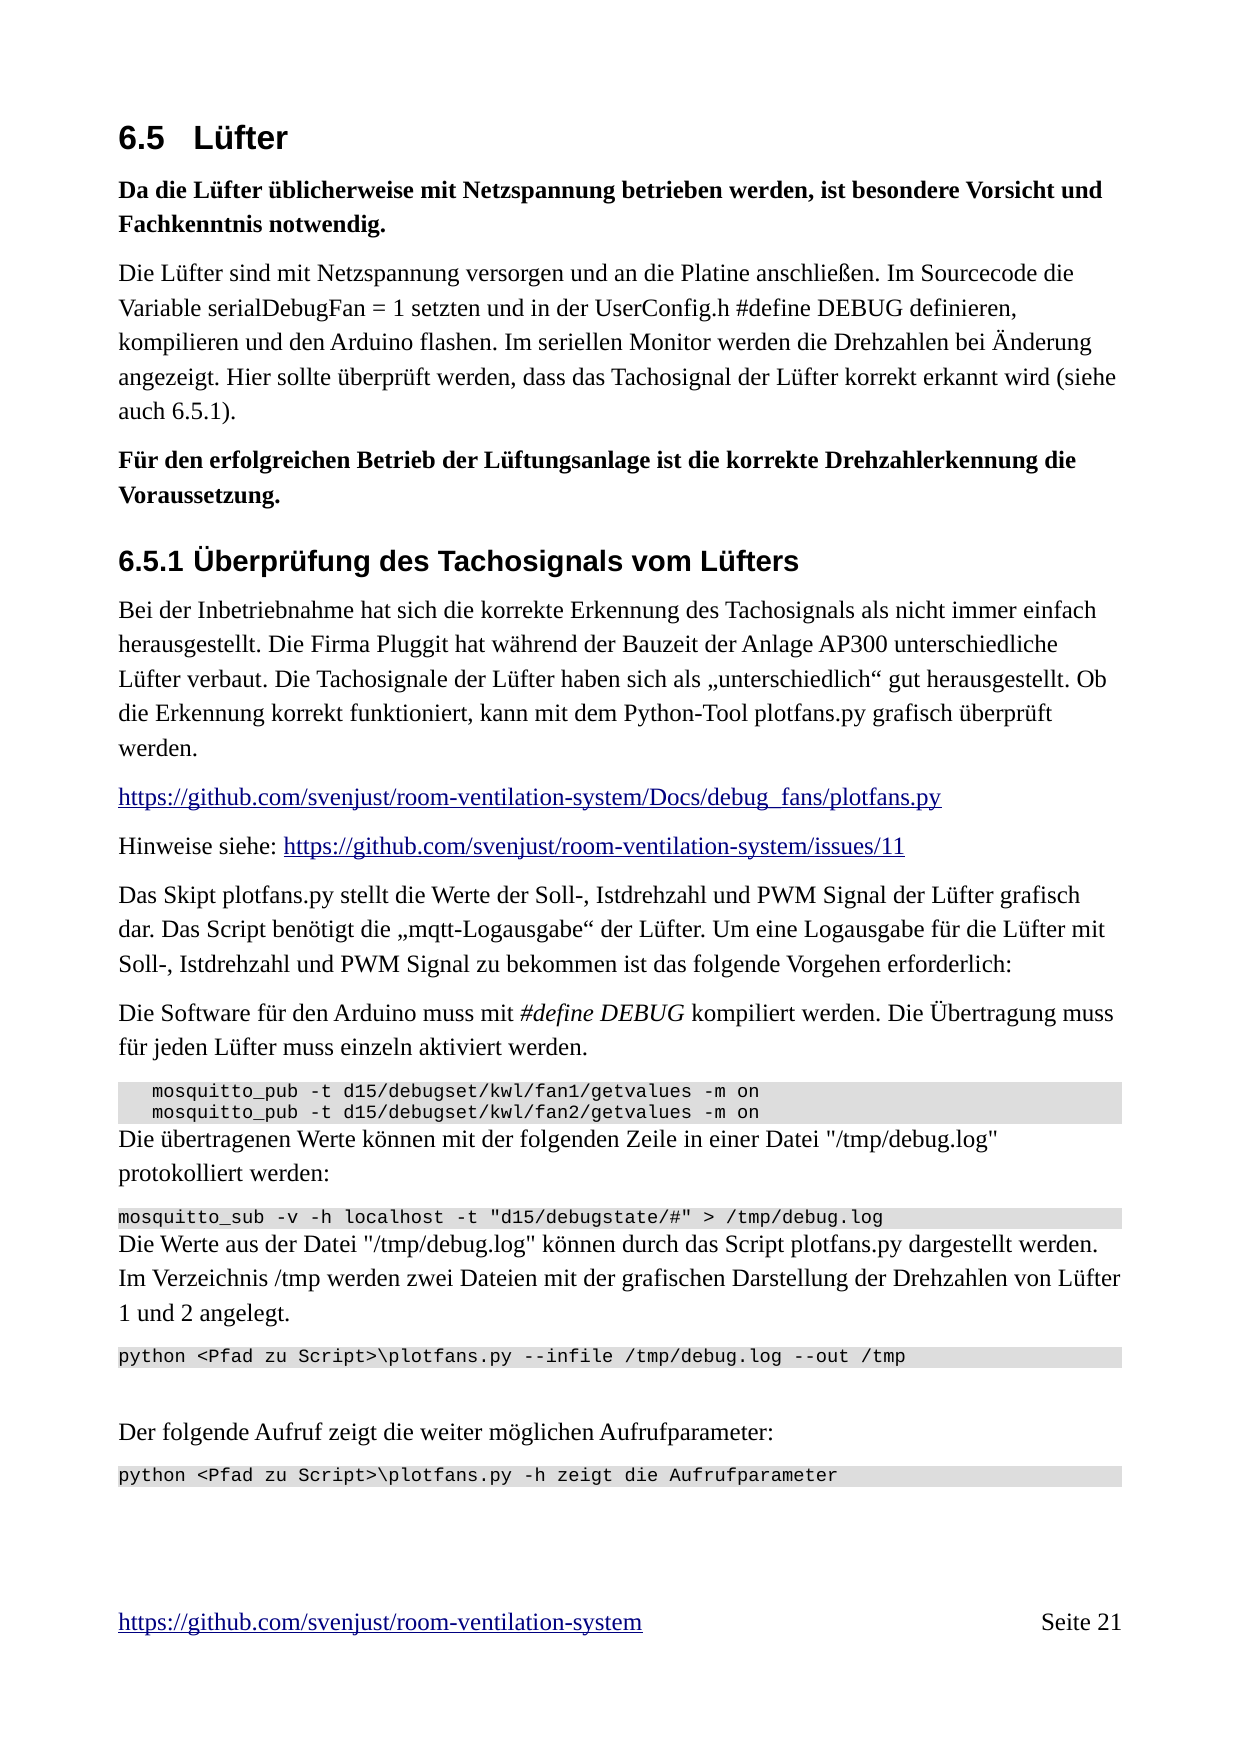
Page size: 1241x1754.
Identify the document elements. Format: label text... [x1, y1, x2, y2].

text Die Software für den Arduino muss mit #define DEBUG kompiliert werden. Die Übertragung muss für jeden Lüfter muss einzeln aktiviert werden. [118, 998, 1122, 1061]
text Bei der Inbetriebnahme hat sich die korrekte Erkennung des Tachosignals als nicht immer einfach herausgestellt. Die Firma Pluggit hat während der Bauzeit der Anlage AP300 unterschiedliche Lüfter verbaut. Die Tachosignale der Lüfter haben sich als „unterschiedlich“ gut herausgestellt. Ob die Erkennung korrekt funktioniert, kann mit dem Python-Tool plotfans.py grafisch überprüft werden. [118, 595, 1122, 762]
subtitle Überprüfung des Tachosignals vom Lüfters [118, 544, 1122, 577]
text https://github.com/svenjust/room-ventilation-system/Docs/debug_fans/plotfans.py [118, 782, 1122, 811]
text mosquitto_sub -v -h localhost -t "d15/debugstate/#" > /tmp/debug.log [118, 1208, 1122, 1229]
text Hinweise siehe: https://github.com/svenjust/room-ventilation-system/issues/11 [118, 831, 1122, 860]
subtitle Lüfter [118, 118, 1122, 157]
text mosquitto_pub -t d15/debugset/kwl/fan1/getvalues -m on mosquitto_pub -t d15/debugset/kwl/fan2/getvalues -m on [118, 1082, 1122, 1124]
text python <Pfad zu Script>\plotfans.py --infile /tmp/debug.log --out /tmp [118, 1347, 1122, 1368]
text Die Werte aus der Datei "/tmp/debug.log" können durch das Script plotfans.py dargestellt werden. Im Verzeichnis /tmp werden zwei Dateien mit der grafischen Darstellung der Drehzahlen von Lüfter 1 und 2 angelegt. [118, 1229, 1122, 1327]
text Das Skipt plotfans.py stellt die Werte der Soll-, Istdrehzahl und PWM Signal der Lüfter grafisch dar. Das Script benötigt die „mqtt-Logausgabe“ der Lüfter. Um eine Logausgabe für die Lüfter mit Soll-, Istdrehzahl und PWM Signal zu bekommen ist das folgende Vorgehen erforderlich: [118, 880, 1122, 978]
text Da die Lüfter üblicherweise mit Netzspannung betrieben werden, ist besondere Vorsicht und Fachkenntnis notwendig. [118, 175, 1122, 238]
text Der folgende Aufruf zeigt die weiter möglichen Aufrufparameter: [118, 1417, 1122, 1446]
text Die übertragenen Werte können mit der folgenden Zeile in einer Datei "/tmp/debug.log" protokolliert werden: [118, 1124, 1122, 1187]
text Für den erfolgreichen Betrieb der Lüftungsanlage ist die korrekte Drehzahlerkennung die Voraussetzung. [118, 446, 1122, 509]
text Die Lüfter sind mit Netzspannung versorgen und an die Platine anschließen. Im Sourcecode die Variable serialDebugFan = 1 setzten und in der UserConfig.h #define DEBUG definieren, kompilieren und den Arduino flashen. Im seriellen Monitor werden die Drehzahlen bei Änderung angezeigt. Hier sollte überprüft werden, dass das Tachosignal der Lüfter korrekt erkannt wird (siehe auch 6.5.1). [118, 258, 1122, 425]
text python <Pfad zu Script>\plotfans.py -h zeigt die Aufrufparameter [118, 1466, 1122, 1487]
